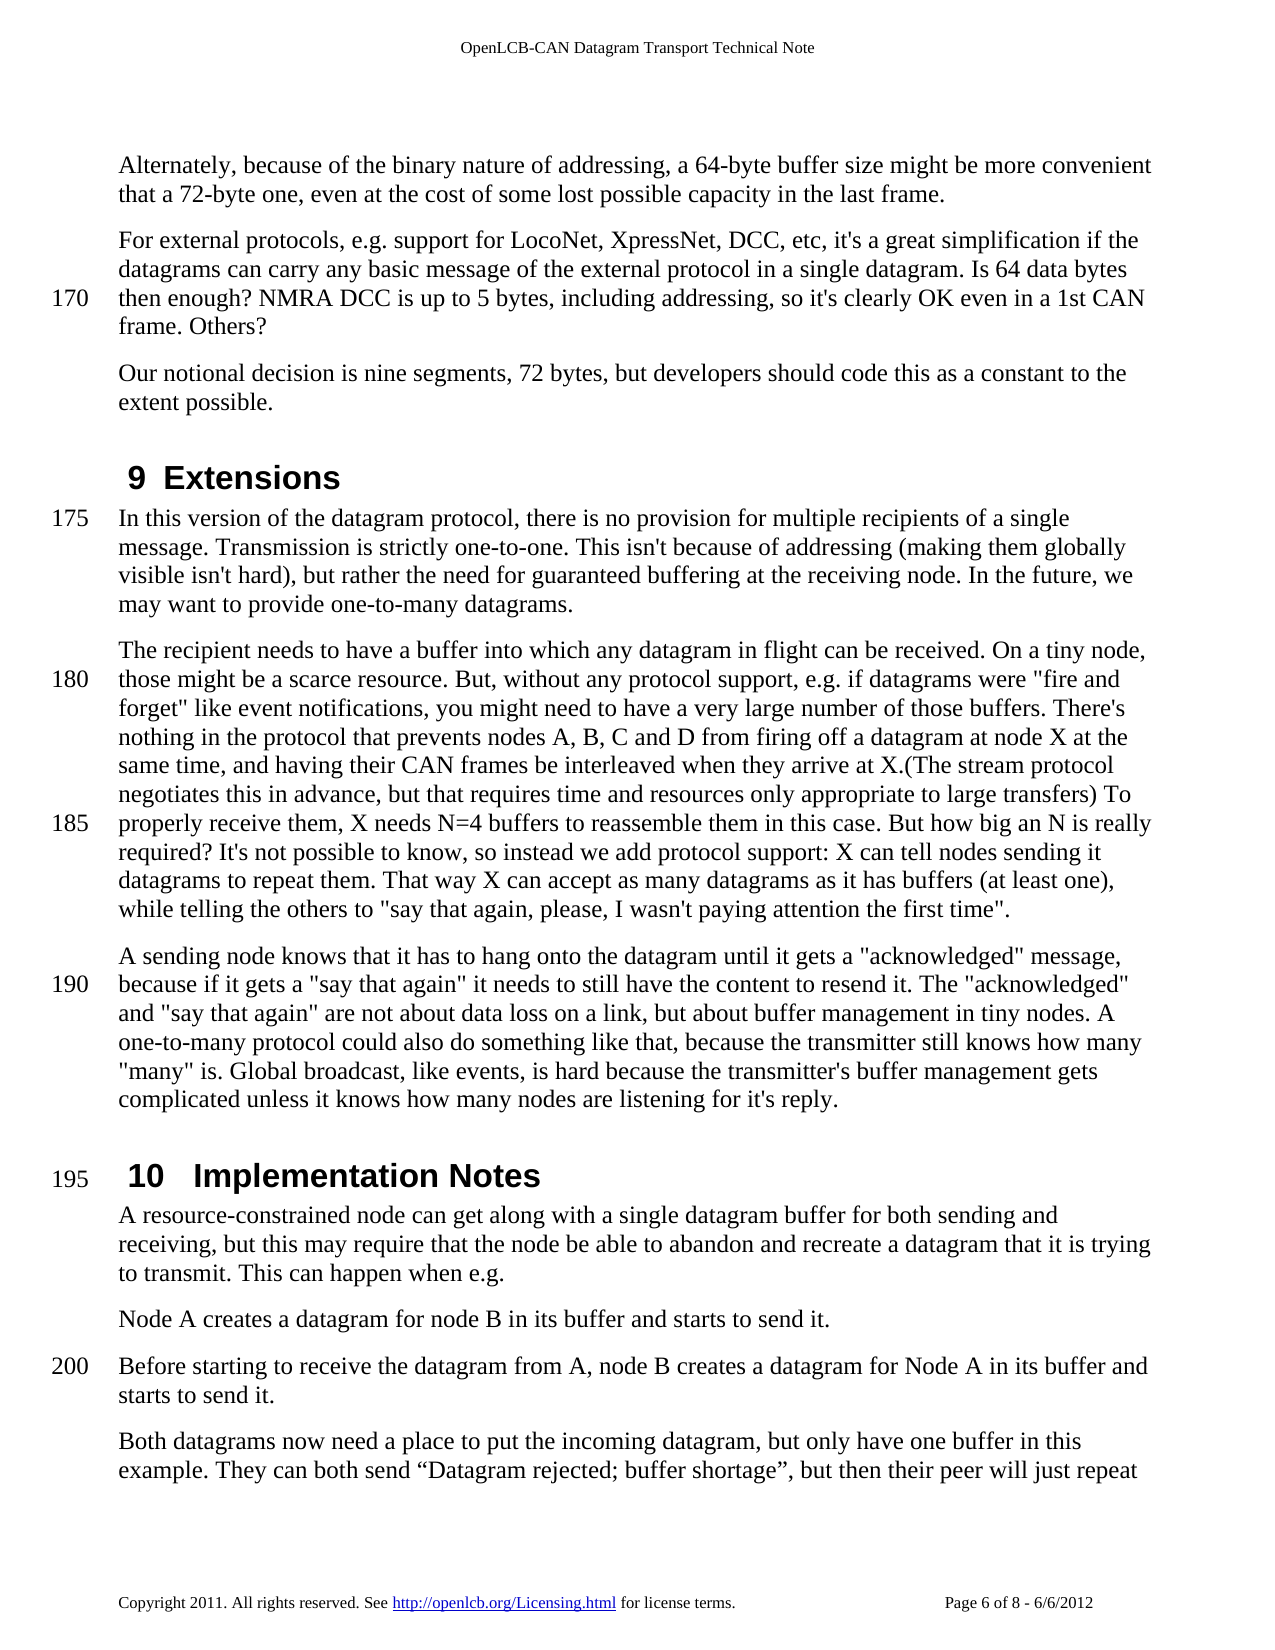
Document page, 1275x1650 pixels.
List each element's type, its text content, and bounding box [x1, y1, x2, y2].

text For external protocols, e.g. support for LocoNet, XpressNet, DCC, etc, it's a great simplification if the datagrams can carry any basic message of the external protocol in a single datagram. Is 64 data bytes then enough? NMRA DCC is up to 5 bytes, including addressing, so it's clearly OK even in a 1st CAN frame. Others? [118, 225, 1157, 340]
subtitle Implementation Notes [118, 1156, 1157, 1194]
text A sending node knows that it has to hang onto the datagram until it gets a "acknowledged" message, because if it gets a "say that again" it needs to still have the content to resend it. The "acknowledged" and "say that again" are not about data loss on a link, but about buffer management in tiny nodes. A one-to-many protocol could also do something like that, because the transmitter still knows how many "many" is. Global broadcast, like events, is hard because the transmitter's buffer management gets complicated unless it knows how many nodes are listening for it's reply. [118, 941, 1157, 1113]
text A resource-constrained node can get along with a single datagram buffer for both sending and receiving, but this may require that the node be able to abandon and recreate a datagram that it is trying to transmit. This can happen when e.g. [118, 1201, 1157, 1287]
text In this version of the datagram protocol, there is no provision for multiple recipients of a single message. Transmission is strictly one-to-one. This isn't because of addressing (making them globally visible isn't hard), but rather the need for guaranteed buffering at the receiving node. In the future, we may want to provide one-to-many datagrams. [118, 503, 1157, 618]
text Node A creates a datagram for node B in its buffer and starts to send it. [118, 1304, 1157, 1333]
text Both datagrams now need a place to put the incoming datagram, but only have one buffer in this example. They can both send “Datagram rejected; buffer shortage”, but then their peer will just repeat [118, 1426, 1157, 1484]
text The recipient needs to have a buffer into which any datagram in flight can be received. On a tiny node, those might be a scarce resource. But, without any protocol support, e.g. if datagrams were "fire and forget" like event notifications, you might need to have a very large number of those buffers. There's nothing in the protocol that prevents nodes A, B, C and D from firing off a datagram at node X at the same time, and having their CAN frames be interleaved when they arrive at X.(The stream protocol negotiates this in advance, but that requires time and resources only appropriate to large transfers) To properly receive them, X needs N=4 buffers to reassemble them in this case. But how big an N is really required? It's not possible to know, so instead we add protocol support: X can tell nodes sending it datagrams to repeat them. That way X can accept as many datagrams as it has buffers (at least one), while telling the others to "say that again, please, I wasn't paying attention the first time". [118, 636, 1157, 923]
text Before starting to receive the datagram from A, node B creates a datagram for Node A in its buffer and starts to send it. [118, 1351, 1157, 1408]
subtitle Extensions [118, 458, 1157, 497]
text Our notional decision is nine segments, 72 bytes, but developers should code this as a constant to the extent possible. [118, 358, 1157, 415]
text Alternately, because of the binary nature of addressing, a 64-byte buffer size might be more convenient that a 72-byte one, even at the cost of some lost possible capacity in the last frame. [118, 150, 1157, 207]
